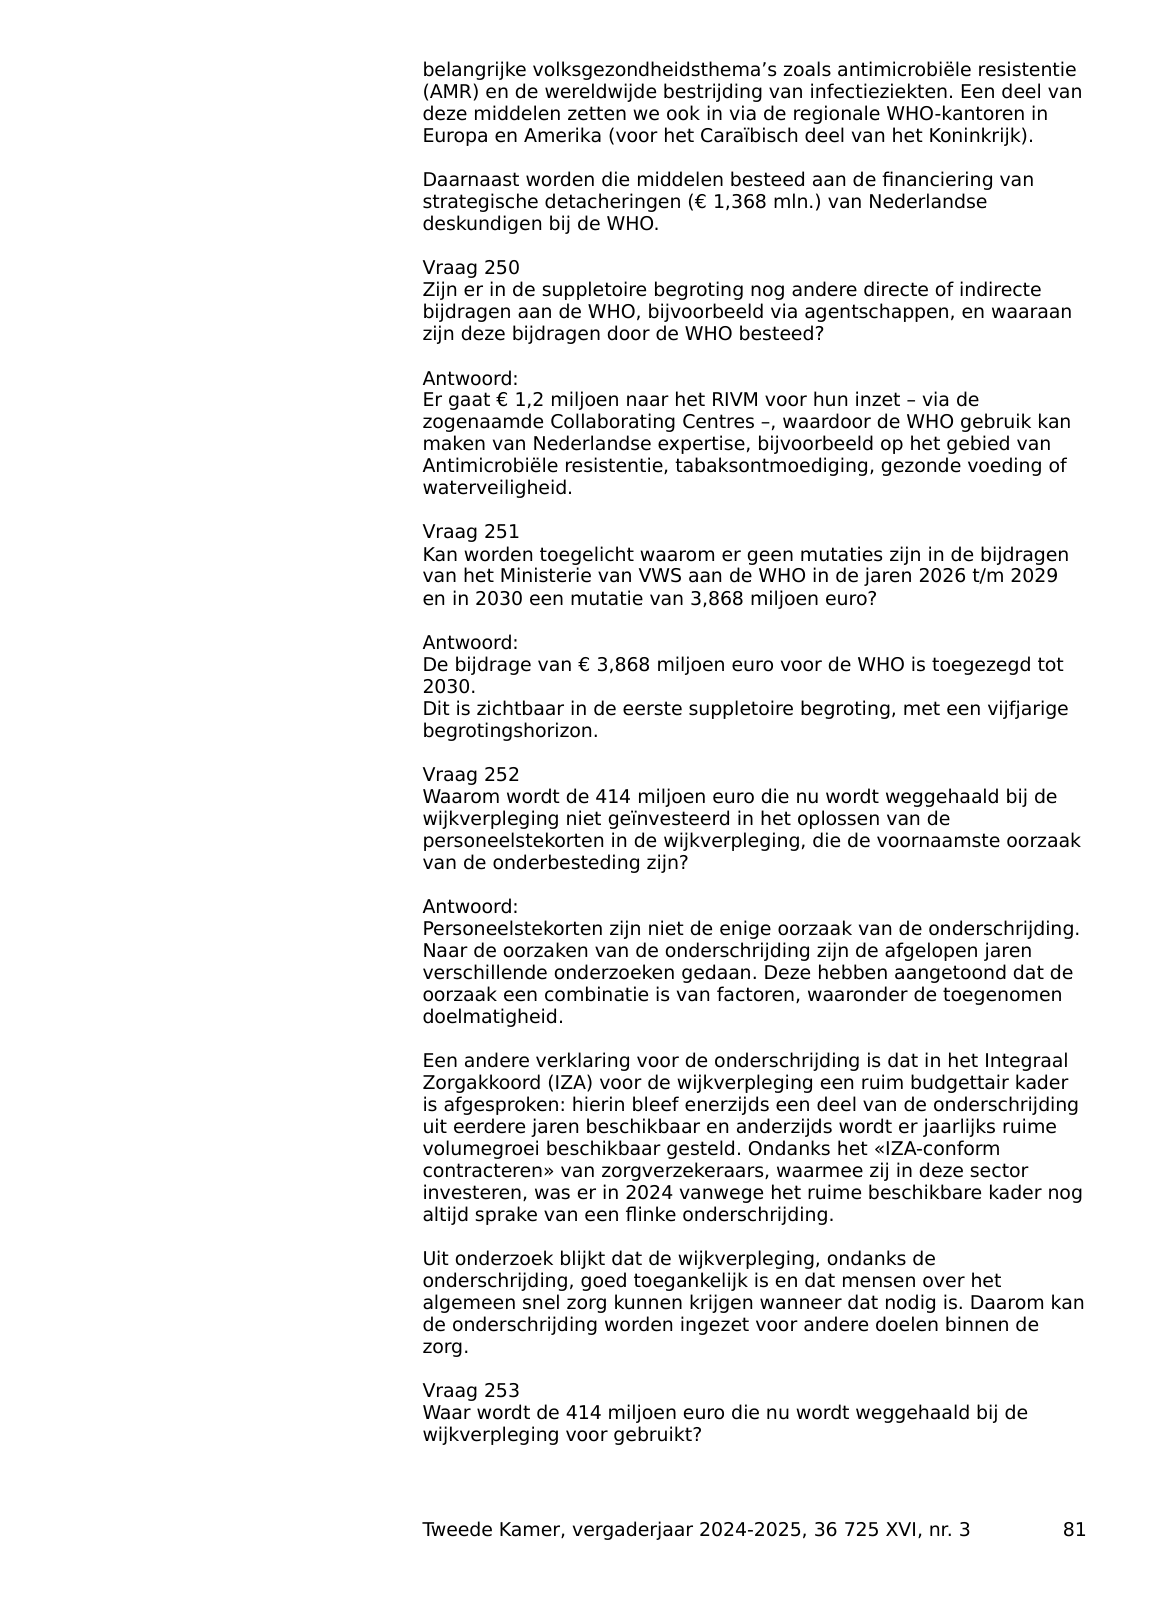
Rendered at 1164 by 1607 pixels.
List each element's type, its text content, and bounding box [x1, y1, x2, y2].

text De bijdrage van € 3,868 miljoen euro voor de WHO is toegezegd tot 2030. [422, 653, 1087, 697]
text Waarom wordt de 414 miljoen euro die nu wordt weggehaald bij de wijkverpleging niet geïnvesteerd in het oplossen van de personeelstekorten in de wijkverpleging, die de voornaamste oorzaak van de onderbesteding zijn? [422, 786, 1087, 873]
text Vraag 253 [422, 1380, 1087, 1402]
text Daarnaast worden die middelen besteed aan de financiering van strategische detacheringen (€ 1,368 mln.) van Nederlandse deskundigen bij de WHO. [422, 169, 1087, 235]
text Vraag 251 [422, 521, 1087, 543]
text Dit is zichtbaar in de eerste suppletoire begroting, met een vijfjarige begrotingshorizon. [422, 697, 1087, 741]
text Antwoord: [422, 632, 1087, 653]
text Vraag 252 [422, 764, 1087, 786]
text Uit onderzoek blijkt dat de wijkverpleging, ondanks de onderschrijding, goed toegankelijk is en dat mensen over het algemeen snel zorg kunnen krijgen wanneer dat nodig is. Daarom kan de onderschrijding worden ingezet voor andere doelen binnen de zorg. [422, 1248, 1087, 1358]
text Personeelstekorten zijn niet de enige oorzaak van de onderschrijding. Naar de oorzaken van de onderschrijding zijn de afgelopen jaren verschillende onderzoeken gedaan. Deze hebben aangetoond dat de oorzaak een combinatie is van factoren, waaronder de toegenomen doelmatigheid. [422, 918, 1087, 1028]
text Een andere verklaring voor de onderschrijding is dat in het Integraal Zorgakkoord (IZA) voor de wijkverpleging een ruim budgettair kader is afgesproken: hierin bleef enerzijds een deel van de onderschrijding uit eerdere jaren beschikbaar en anderzijds wordt er jaarlijks ruime volumegroei beschikbaar gesteld. Ondanks het «IZA-conform contracteren» van zorgverzekeraars, waarmee zij in deze sector investeren, was er in 2024 vanwege het ruime beschikbare kader nog altijd sprake van een flinke onderschrijding. [422, 1050, 1087, 1226]
text Waar wordt de 414 miljoen euro die nu wordt weggehaald bij de wijkverpleging voor gebruikt? [422, 1402, 1087, 1446]
text Er gaat € 1,2 miljoen naar het RIVM voor hun inzet – via de zogenaamde Collaborating Centres –, waardoor de WHO gebruik kan maken van Nederlandse expertise, bijvoorbeeld op het gebied van Antimicrobiële resistentie, tabaksontmoediging, gezonde voeding of waterveiligheid. [422, 389, 1087, 499]
text Antwoord: [422, 896, 1087, 918]
text Vraag 250 [422, 257, 1087, 279]
text belangrijke volksgezondheidsthema’s zoals antimicrobiële resistentie (AMR) en de wereldwijde bestrijding van infectieziekten. Een deel van deze middelen zetten we ook in via de regionale WHO-kantoren in Europa en Amerika (voor het Caraïbisch deel van het Koninkrijk). [422, 59, 1087, 147]
text Antwoord: [422, 367, 1087, 389]
text Zijn er in de suppletoire begroting nog andere directe of indirecte bijdragen aan de WHO, bijvoorbeeld via agentschappen, en waaraan zijn deze bijdragen door de WHO besteed? [422, 279, 1087, 345]
text Kan worden toegelicht waarom er geen mutaties zijn in de bijdragen van het Ministerie van VWS aan de WHO in de jaren 2026 t/m 2029 en in 2030 een mutatie van 3,868 miljoen euro? [422, 543, 1087, 609]
